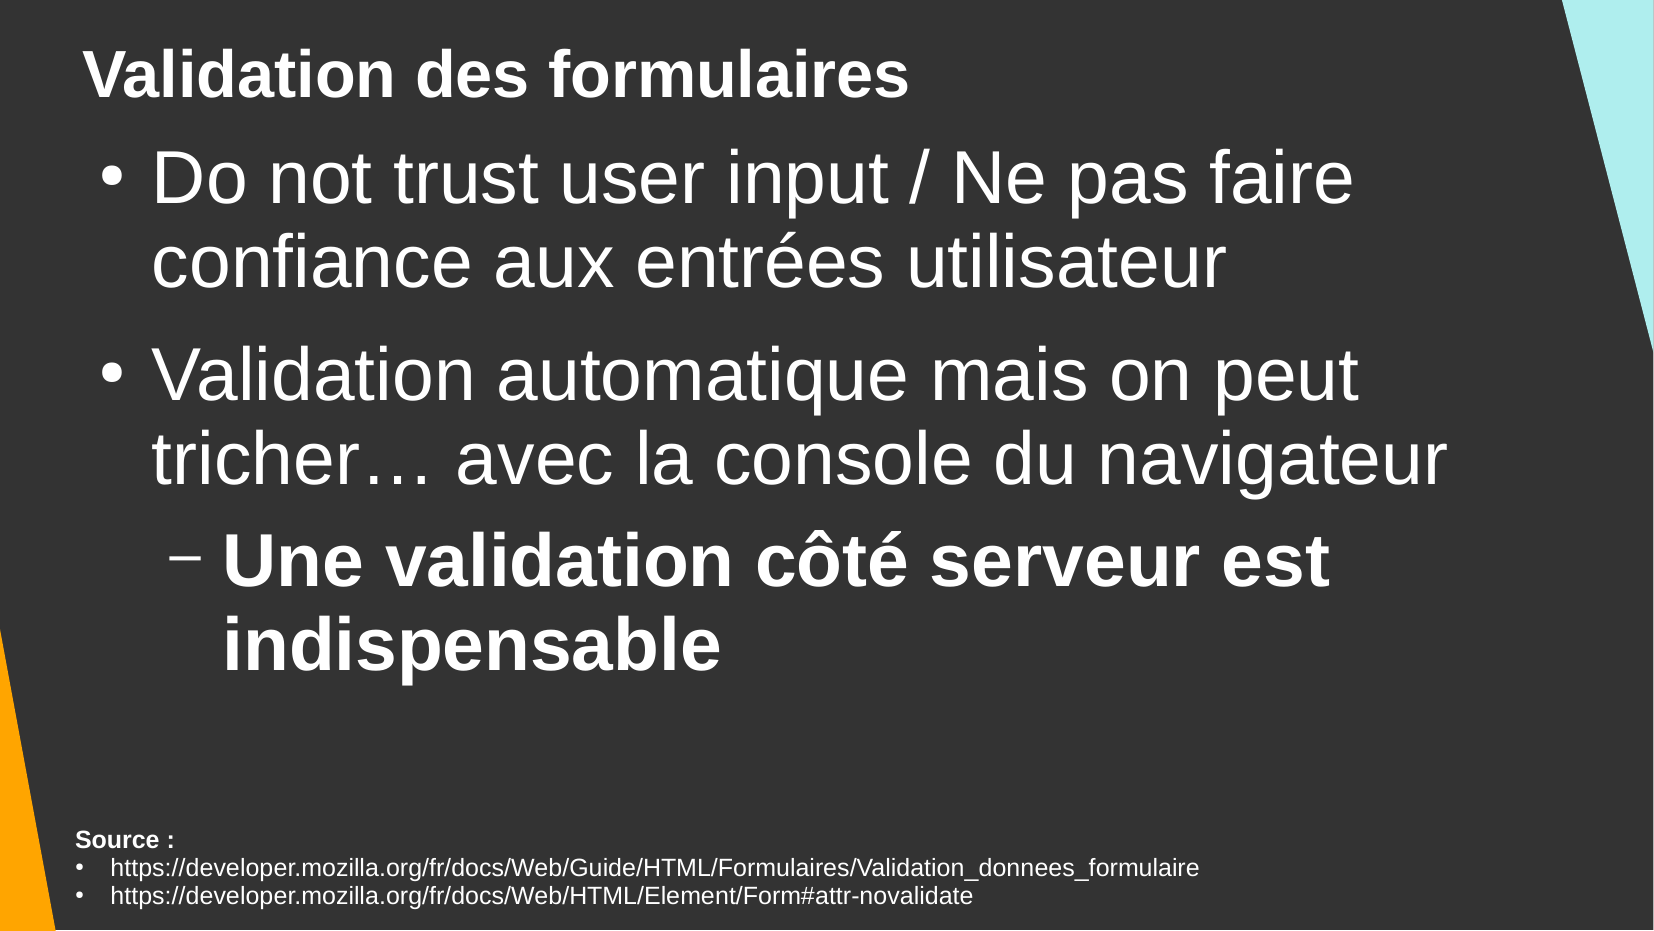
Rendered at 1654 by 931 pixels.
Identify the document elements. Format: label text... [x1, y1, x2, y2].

text_box [1561, 0, 1654, 355]
text_box [0, 629, 56, 931]
list Do not trust user input / Ne pas faire confiance aux entrées utilisateur Validation automatique mais on peut tricher… avec la console du navigateur Une validation côté serveur est indispensable [80, 135, 1605, 745]
text_box Source : https://developer.mozilla.org/fr/docs/Web/Guide/HTML/Formulaires/Validation_donnees_formulaire https://developer.mozilla.org/fr/docs/Web/HTML/Element/Form#attr-novalidate [60, 818, 1546, 917]
title Validation des formulaires [82, 37, 1571, 114]
